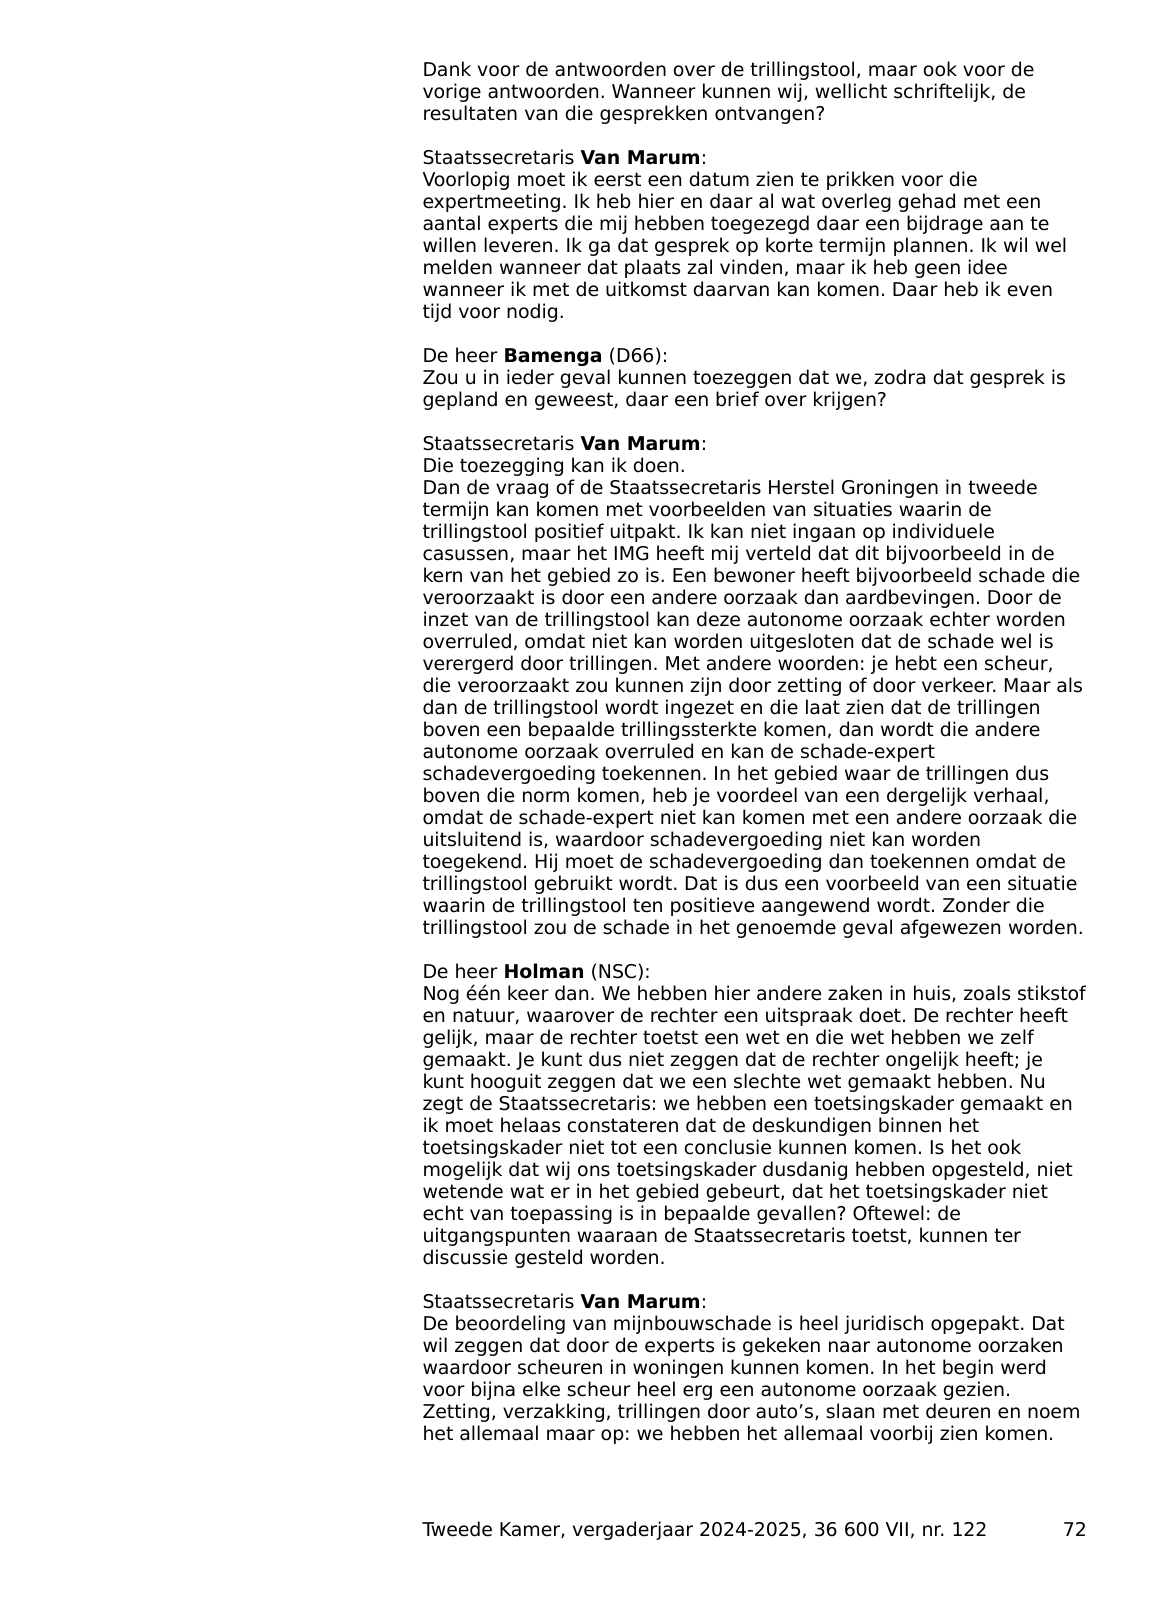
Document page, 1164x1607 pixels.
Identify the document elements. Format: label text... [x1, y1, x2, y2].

text De heer Bamenga (D66): [422, 345, 1087, 367]
text Voorlopig moet ik eerst een datum zien te prikken voor die expertmeeting. Ik heb hier en daar al wat overleg gehad met een aantal experts die mij hebben toegezegd daar een bijdrage aan te willen leveren. Ik ga dat gesprek op korte termijn plannen. Ik wil wel melden wanneer dat plaats zal vinden, maar ik heb geen idee wanneer ik met de uitkomst daarvan kan komen. Daar heb ik even tijd voor nodig. [422, 169, 1087, 323]
text Staatssecretaris Van Marum: [422, 147, 1087, 169]
text Dan de vraag of de Staatssecretaris Herstel Groningen in tweede termijn kan komen met voorbeelden van situaties waarin de trillingstool positief uitpakt. Ik kan niet ingaan op individuele casussen, maar het IMG heeft mij verteld dat dit bijvoorbeeld in de kern van het gebied zo is. Een bewoner heeft bijvoorbeeld schade die veroorzaakt is door een andere oorzaak dan aardbevingen. Door de inzet van de trillingstool kan deze autonome oorzaak echter worden overruled, omdat niet kan worden uitgesloten dat de schade wel is verergerd door trillingen. Met andere woorden: je hebt een scheur, die veroorzaakt zou kunnen zijn door zetting of door verkeer. Maar als dan de trillingstool wordt ingezet en die laat zien dat de trillingen boven een bepaalde trillingssterkte komen, dan wordt die andere autonome oorzaak overruled en kan de schade-expert schadevergoeding toekennen. In het gebied waar de trillingen dus boven die norm komen, heb je voordeel van een dergelijk verhaal, omdat de schade-expert niet kan komen met een andere oorzaak die uitsluitend is, waardoor schadevergoeding niet kan worden toegekend. Hij moet de schadevergoeding dan toekennen omdat de trillingstool gebruikt wordt. Dat is dus een voorbeeld van een situatie waarin de trillingstool ten positieve aangewend wordt. Zonder die trillingstool zou de schade in het genoemde geval afgewezen worden. [422, 477, 1087, 939]
text De beoordeling van mijnbouwschade is heel juridisch opgepakt. Dat wil zeggen dat door de experts is gekeken naar autonome oorzaken waardoor scheuren in woningen kunnen komen. In het begin werd voor bijna elke scheur heel erg een autonome oorzaak gezien. Zetting, verzakking, trillingen door auto’s, slaan met deuren en noem het allemaal maar op: we hebben het allemaal voorbij zien komen. [422, 1313, 1087, 1445]
text Die toezegging kan ik doen. [422, 455, 1087, 477]
text Staatssecretaris Van Marum: [422, 433, 1087, 455]
text Zou u in ieder geval kunnen toezeggen dat we, zodra dat gesprek is gepland en geweest, daar een brief over krijgen? [422, 367, 1087, 411]
text Nog één keer dan. We hebben hier andere zaken in huis, zoals stikstof en natuur, waarover de rechter een uitspraak doet. De rechter heeft gelijk, maar de rechter toetst een wet en die wet hebben we zelf gemaakt. Je kunt dus niet zeggen dat de rechter ongelijk heeft; je kunt hooguit zeggen dat we een slechte wet gemaakt hebben. Nu zegt de Staatssecretaris: we hebben een toetsingskader gemaakt en ik moet helaas constateren dat de deskundigen binnen het toetsingskader niet tot een conclusie kunnen komen. Is het ook mogelijk dat wij ons toetsingskader dusdanig hebben opgesteld, niet wetende wat er in het gebied gebeurt, dat het toetsingskader niet echt van toepassing is in bepaalde gevallen? Oftewel: de uitgangspunten waaraan de Staatssecretaris toetst, kunnen ter discussie gesteld worden. [422, 983, 1087, 1269]
text Dank voor de antwoorden over de trillingstool, maar ook voor de vorige antwoorden. Wanneer kunnen wij, wellicht schriftelijk, de resultaten van die gesprekken ontvangen? [422, 59, 1087, 125]
text Staatssecretaris Van Marum: [422, 1291, 1087, 1313]
text De heer Holman (NSC): [422, 961, 1087, 983]
